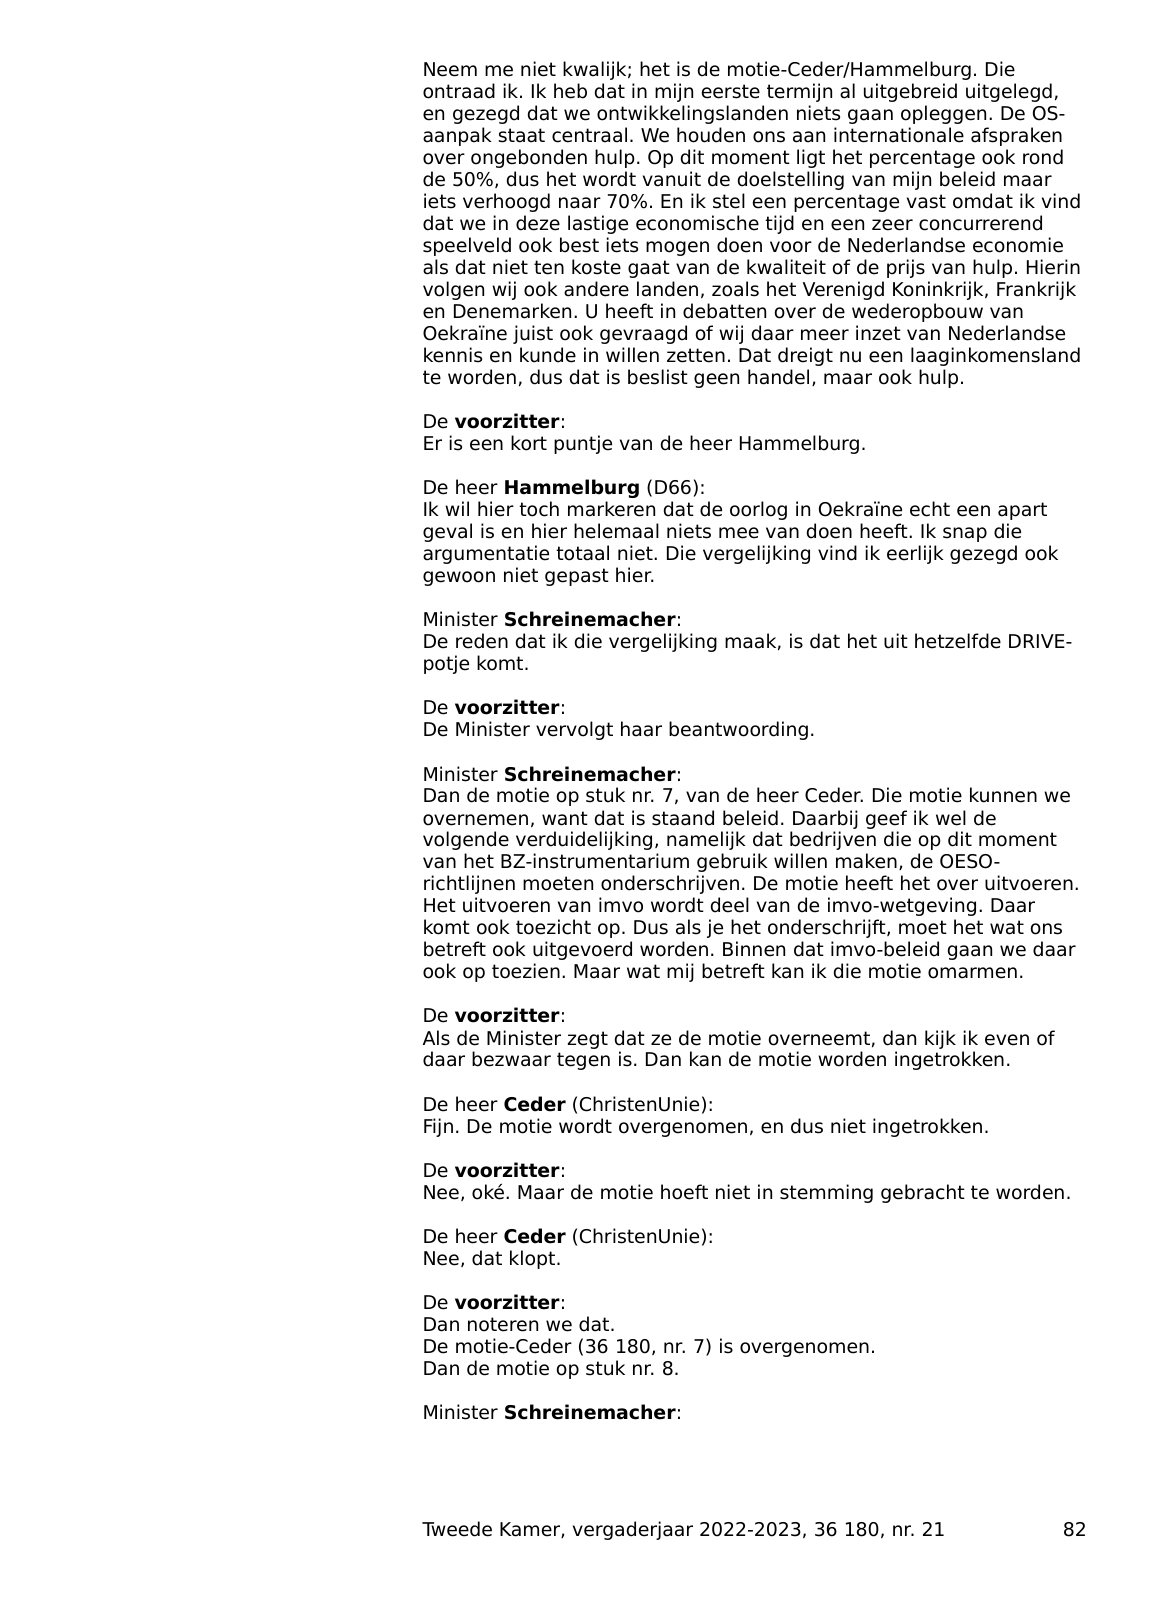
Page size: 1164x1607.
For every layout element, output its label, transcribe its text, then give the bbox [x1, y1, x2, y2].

text Ik wil hier toch markeren dat de oorlog in Oekraïne echt een apart geval is en hier helemaal niets mee van doen heeft. Ik snap die argumentatie totaal niet. Die vergelijking vind ik eerlijk gezegd ook gewoon niet gepast hier. [422, 499, 1087, 587]
text Dan noteren we dat. [422, 1314, 1087, 1336]
text De motie-Ceder (36 180, nr. 7) is overgenomen. [422, 1336, 1087, 1358]
text Minister Schreinemacher: [422, 1402, 1087, 1424]
text De heer Ceder (ChristenUnie): [422, 1226, 1087, 1248]
text De voorzitter: [422, 697, 1087, 719]
text De voorzitter: [422, 1292, 1087, 1314]
text Als de Minister zegt dat ze de motie overneemt, dan kijk ik even of daar bezwaar tegen is. Dan kan de motie worden ingetrokken. [422, 1027, 1087, 1071]
text Dan de motie op stuk nr. 8. [422, 1358, 1087, 1380]
text Nee, oké. Maar de motie hoeft niet in stemming gebracht te worden. [422, 1182, 1087, 1204]
text Neem me niet kwalijk; het is de motie-Ceder/Hammelburg. Die ontraad ik. Ik heb dat in mijn eerste termijn al uitgebreid uitgelegd, en gezegd dat we ontwikkelingslanden niets gaan opleggen. De OS-aanpak staat centraal. We houden ons aan internationale afspraken over ongebonden hulp. Op dit moment ligt het percentage ook rond de 50%, dus het wordt vanuit de doelstelling van mijn beleid maar iets verhoogd naar 70%. En ik stel een percentage vast omdat ik vind dat we in deze lastige economische tijd en een zeer concurrerend speelveld ook best iets mogen doen voor de Nederlandse economie als dat niet ten koste gaat van de kwaliteit of de prijs van hulp. Hierin volgen wij ook andere landen, zoals het Verenigd Koninkrijk, Frankrijk en Denemarken. U heeft in debatten over de wederopbouw van Oekraïne juist ook gevraagd of wij daar meer inzet van Nederlandse kennis en kunde in willen zetten. Dat dreigt nu een laaginkomensland te worden, dus dat is beslist geen handel, maar ook hulp. [422, 59, 1087, 389]
text Nee, dat klopt. [422, 1248, 1087, 1270]
text Fijn. De motie wordt overgenomen, en dus niet ingetrokken. [422, 1116, 1087, 1137]
text Minister Schreinemacher: [422, 609, 1087, 631]
text Er is een kort puntje van de heer Hammelburg. [422, 433, 1087, 455]
text De voorzitter: [422, 411, 1087, 433]
text De heer Hammelburg (D66): [422, 477, 1087, 499]
text De heer Ceder (ChristenUnie): [422, 1093, 1087, 1116]
text Minister Schreinemacher: [422, 763, 1087, 785]
text De voorzitter: [422, 1160, 1087, 1182]
text Dan de motie op stuk nr. 7, van de heer Ceder. Die motie kunnen we overnemen, want dat is staand beleid. Daarbij geef ik wel de volgende verduidelijking, namelijk dat bedrijven die op dit moment van het BZ-instrumentarium gebruik willen maken, de OESO-richtlijnen moeten onderschrijven. De motie heeft het over uitvoeren. Het uitvoeren van imvo wordt deel van de imvo-wetgeving. Daar komt ook toezicht op. Dus als je het onderschrijft, moet het wat ons betreft ook uitgevoerd worden. Binnen dat imvo-beleid gaan we daar ook op toezien. Maar wat mij betreft kan ik die motie omarmen. [422, 785, 1087, 983]
text De Minister vervolgt haar beantwoording. [422, 719, 1087, 741]
text De reden dat ik die vergelijking maak, is dat het uit hetzelfde DRIVE-potje komt. [422, 631, 1087, 675]
text De voorzitter: [422, 1005, 1087, 1027]
